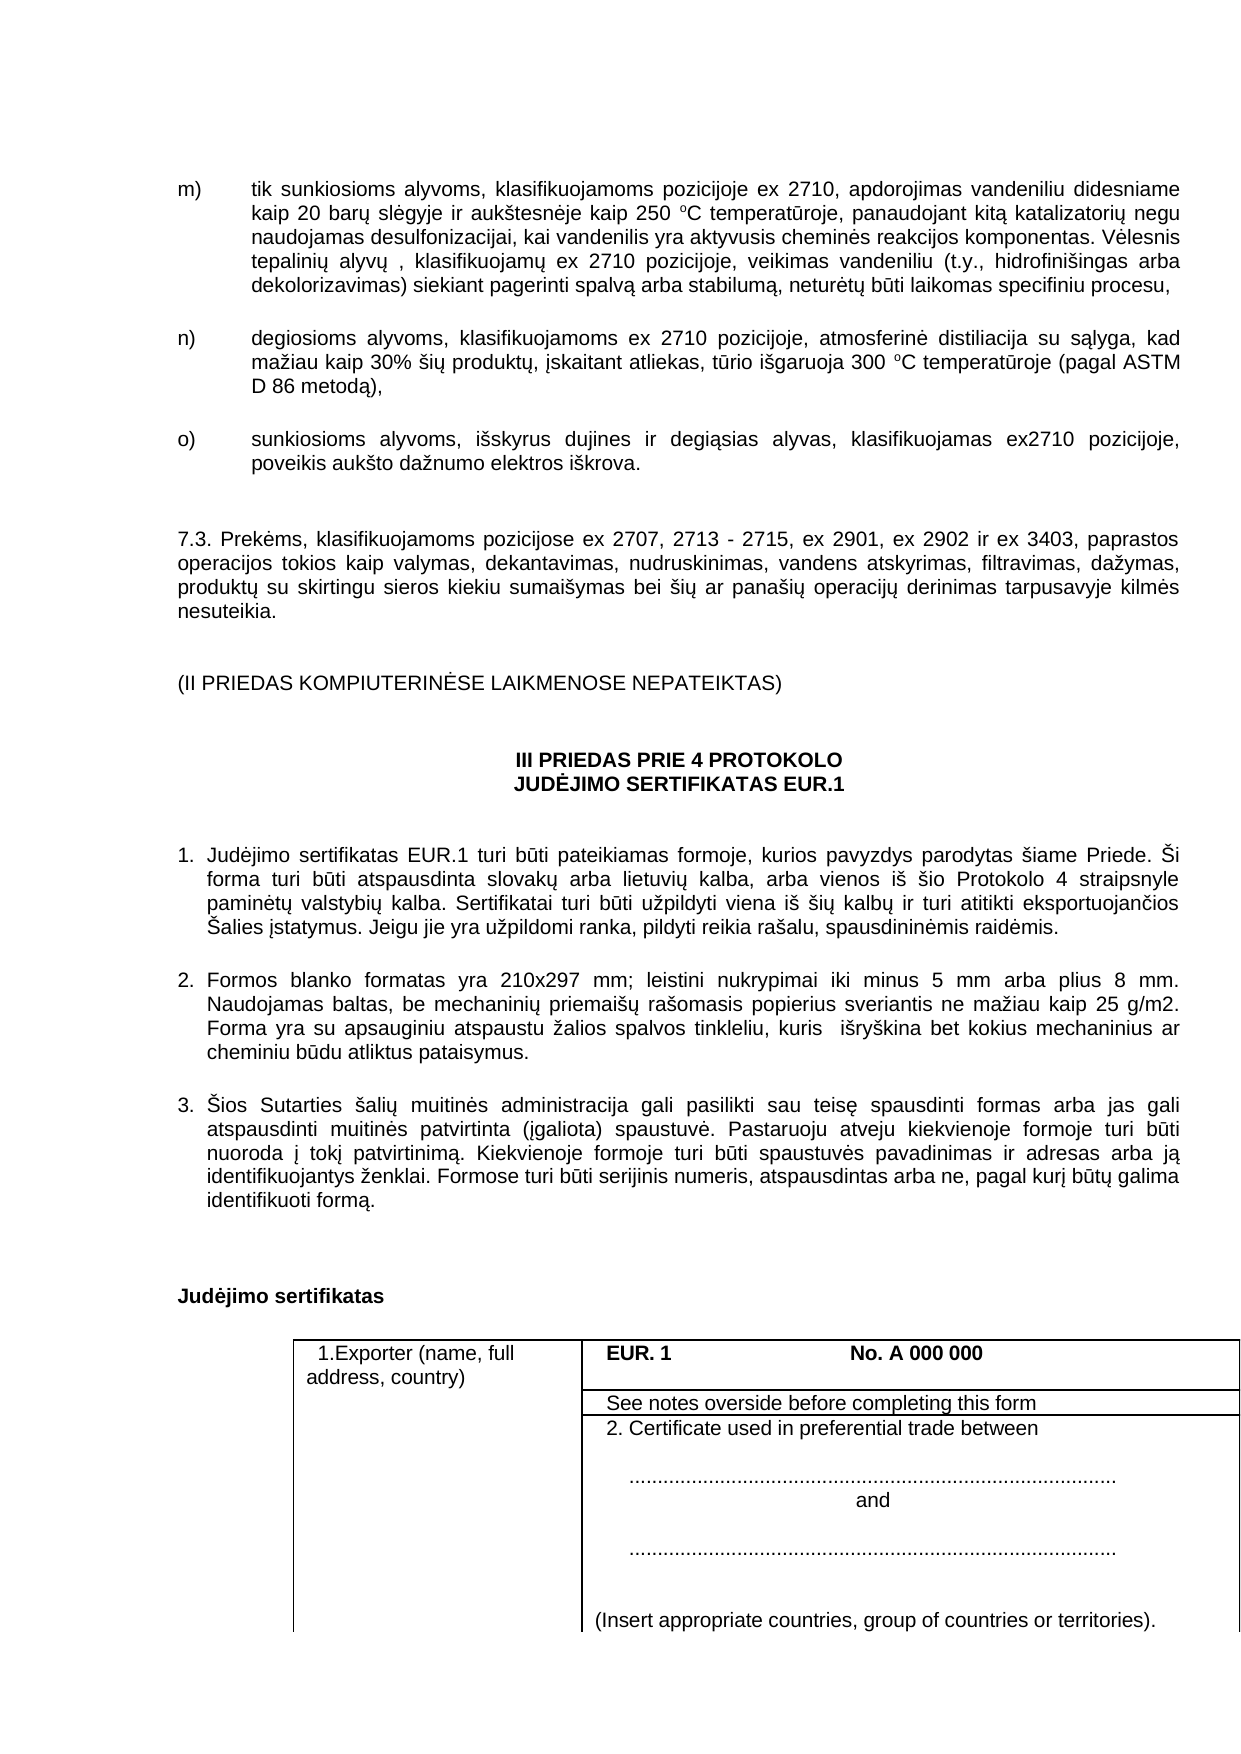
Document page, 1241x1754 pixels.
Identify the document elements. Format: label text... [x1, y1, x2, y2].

text JUDĖJIMO SERTIFIKATAS EUR.1 [177, 771, 1181, 795]
table_cell [294, 1414, 581, 1632]
text III PRIEDAS PRIE 4 PROTOKOLO [177, 747, 1181, 771]
table_header [190, 1339, 293, 1389]
text 1. Judėjimo sertifikatas EUR.1 turi būti pateikiamas formoje, kurios pavyzdys parodytas šiame Priede. Ši forma turi būti atspausdinta slovakų arba lietuvių kalba, arba vienos iš šio Protokolo 4 straipsnyle paminėtų valstybių kalba. Sertifikatai turi būti užpildyti viena iš šių kalbų ir turi atitikti eksportuojančios Šalies įstatymus. Jeigu jie yra užpildomi ranka, pildyti reikia rašalu, spausdininėmis raidėmis. [177, 843, 1181, 939]
table_cell [190, 1389, 293, 1414]
text 3. Šios Sutarties šalių muitinės administracija gali pasilikti sau teisę spausdinti formas arba jas gali atspausdinti muitinės patvirtinta (įgaliota) spaustuvė. Pastaruoju atveju kiekvienoje formoje turi būti nuoroda į tokį patvirtinimą. Kiekvienoje formoje turi būti spaustuvės pavadinimas ir adresas arba ją identifikuojantys ženklai. Formose turi būti serijinis numeris, atspausdintas arba ne, pagal kurį būtų galima identifikuoti formą. [177, 1092, 1181, 1212]
table_cell 2. Certificate used in preferential trade between ...................................................................................... and ...................................................................................... (Insert appropriate countries, group of countries or territories). [583, 1416, 1239, 1632]
text 7.3. Prekėms, klasifikuojamoms pozicijose ex 2707, 2713 - 2715, ex 2901, ex 2902 ir ex 3403, paprastos operacijos tokios kaip valymas, dekantavimas, nudruskinimas, vandens atskyrimas, filtravimas, dažymas, produktų su skirtingu sieros kiekiu sumaišymas bei šių ar panašių operacijų derinimas tarpusavyje kilmės nesuteikia. [177, 527, 1181, 623]
table_cell [190, 1414, 293, 1632]
text o) sunkiosioms alyvoms, išskyrus dujines ir degiąsias alyvas, klasifikuojamas ex2710 pozicijoje, poveikis aukšto dažnumo elektros iškrova. [177, 426, 1181, 474]
text m) tik sunkiosioms alyvoms, klasifikuojamoms pozicijoje ex 2710, apdorojimas vandeniliu didesniame kaip 20 barų slėgyje ir aukštesnėje kaip 250 oC temperatūroje, panaudojant kitą katalizatorių negu naudojamas desulfonizacijai, kai vandenilis yra aktyvusis cheminės reakcijos komponentas. Vėlesnis tepalinių alyvų , klasifikuojamų ex 2710 pozicijoje, veikimas vandeniliu (t.y., hidrofinišingas arba dekolorizavimas) siekiant pagerinti spalvą arba stabilumą, neturėtų būti laikomas specifiniu procesu, [177, 177, 1181, 297]
text 2. Formos blanko formatas yra 210x297 mm; leistini nukrypimai iki minus 5 mm arba plius 8 mm. Naudojamas baltas, be mechaninių priemaišų rašomasis popierius sveriantis ne mažiau kaip 25 g/m2. Forma yra su apsauginiu atspaustu žalios spalvos tinkleliu, kuris išryškina bet kokius mechaninius ar cheminiu būdu atliktus pataisymus. [177, 968, 1181, 1064]
text Judėjimo sertifikatas [177, 1284, 1181, 1308]
table_cell [294, 1389, 581, 1414]
table_header 1.Exporter (name, full address, country) [294, 1341, 581, 1389]
table_header EUR. 1 No. A 000 000 [583, 1341, 1239, 1389]
table_cell See notes overside before completing this form [583, 1391, 1239, 1414]
text n) degiosioms alyvoms, klasifikuojamoms ex 2710 pozicijoje, atmosferinė distiliacija su sąlyga, kad mažiau kaip 30% šių produktų, įskaitant atliekas, tūrio išgaruoja 300 oC temperatūroje (pagal ASTM D 86 metodą), [177, 326, 1181, 398]
text (II PRIEDAS KOMPIUTERINĖSE LAIKMENOSE NEPATEIKTAS) [177, 671, 1181, 695]
